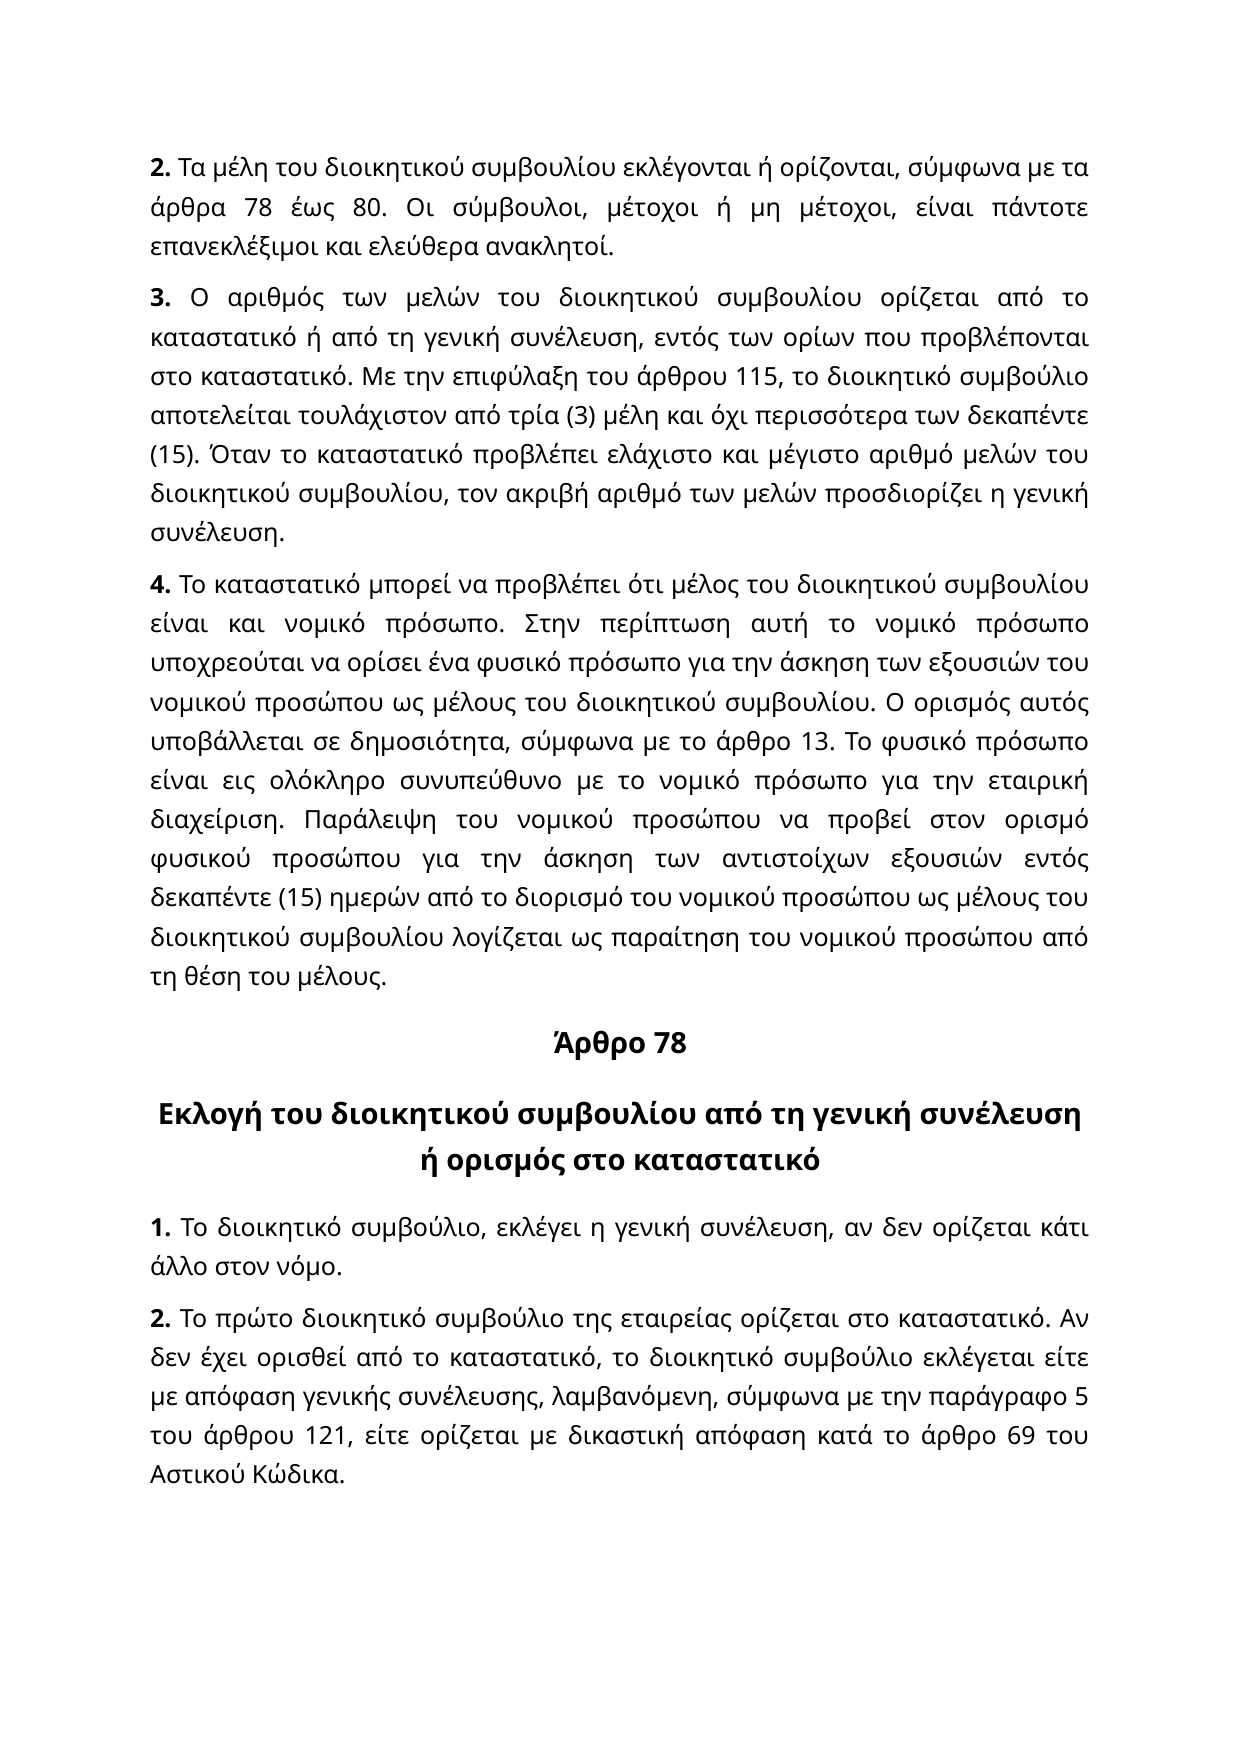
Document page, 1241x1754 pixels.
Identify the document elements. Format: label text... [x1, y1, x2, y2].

subtitle Άρθρο 78 [150, 1022, 1090, 1062]
text 2. Τα μέλη του διοικητικού συμβουλίου εκλέγονται ή ορίζονται, σύμφωνα με τα άρθρα 78 έως 80. Οι σύμβουλοι, μέτοχοι ή μη μέτοχοι, είναι πάντοτε επανεκλέξιμοι και ελεύθερα ανακλητοί. [150, 150, 1090, 262]
text 4. Το καταστατικό μπορεί να προβλέπει ότι μέλος του διοικητικού συμβουλίου είναι και νομικό πρόσωπο. Στην περίπτωση αυτή το νομικό πρόσωπο υποχρεούται να ορίσει ένα φυσικό πρόσωπο για την άσκηση των εξουσιών του νομικού προσώπου ως μέλους του διοικητικού συμβουλίου. Ο ορισμός αυτός υποβάλλεται σε δημοσιότητα, σύμφωνα με το άρθρο 13. Το φυσικό πρόσωπο είναι εις ολόκληρο συνυπεύθυνο με το νομικό πρόσωπο για την εταιρική διαχείριση. Παράλειψη του νομικού προσώπου να προβεί στον ορισμό φυσικού προσώπου για την άσκηση των αντιστοίχων εξουσιών εντός δεκαπέντε (15) ημερών από το διορισμό του νομικού προσώπου ως μέλους του διοικητικού συμβουλίου λογίζεται ως παραίτηση του νομικού προσώπου από τη θέση του μέλους. [150, 567, 1090, 992]
subtitle Εκλογή του διοικητικού συμβουλίου από τη γενική συνέλευση ή ορισμός στο καταστατικό [150, 1093, 1090, 1178]
text 1. Το διοικητικό συμβούλιο, εκλέγει η γενική συνέλευση, αν δεν ορίζεται κάτι άλλο στον νόμο. [150, 1209, 1090, 1283]
text 3. Ο αριθμός των μελών του διοικητικού συμβουλίου ορίζεται από το καταστατικό ή από τη γενική συνέλευση, εντός των ορίων που προβλέπονται στο καταστατικό. Με την επιφύλαξη του άρθρου 115, το διοικητικό συμβούλιο αποτελείται τουλάχιστον από τρία (3) μέλη και όχι περισσότερα των δεκαπέντε (15). Όταν το καταστατικό προβλέπει ελάχιστο και μέγιστο αριθμό μελών του διοικητικού συμβουλίου, τον ακριβή αριθμό των μελών προσδιορίζει η γενική συνέλευση. [150, 280, 1090, 549]
text 2. Το πρώτο διοικητικό συμβούλιο της εταιρείας ορίζεται στο καταστατικό. Αν δεν έχει ορισθεί από το καταστατικό, το διοικητικό συμβούλιο εκλέγεται είτε με απόφαση γενικής συνέλευσης, λαμβανόμενη, σύμφωνα με την παράγραφο 5 του άρθρου 121, είτε ορίζεται με δικαστική απόφαση κατά το άρθρο 69 του Αστικού Κώδικα. [150, 1300, 1090, 1491]
